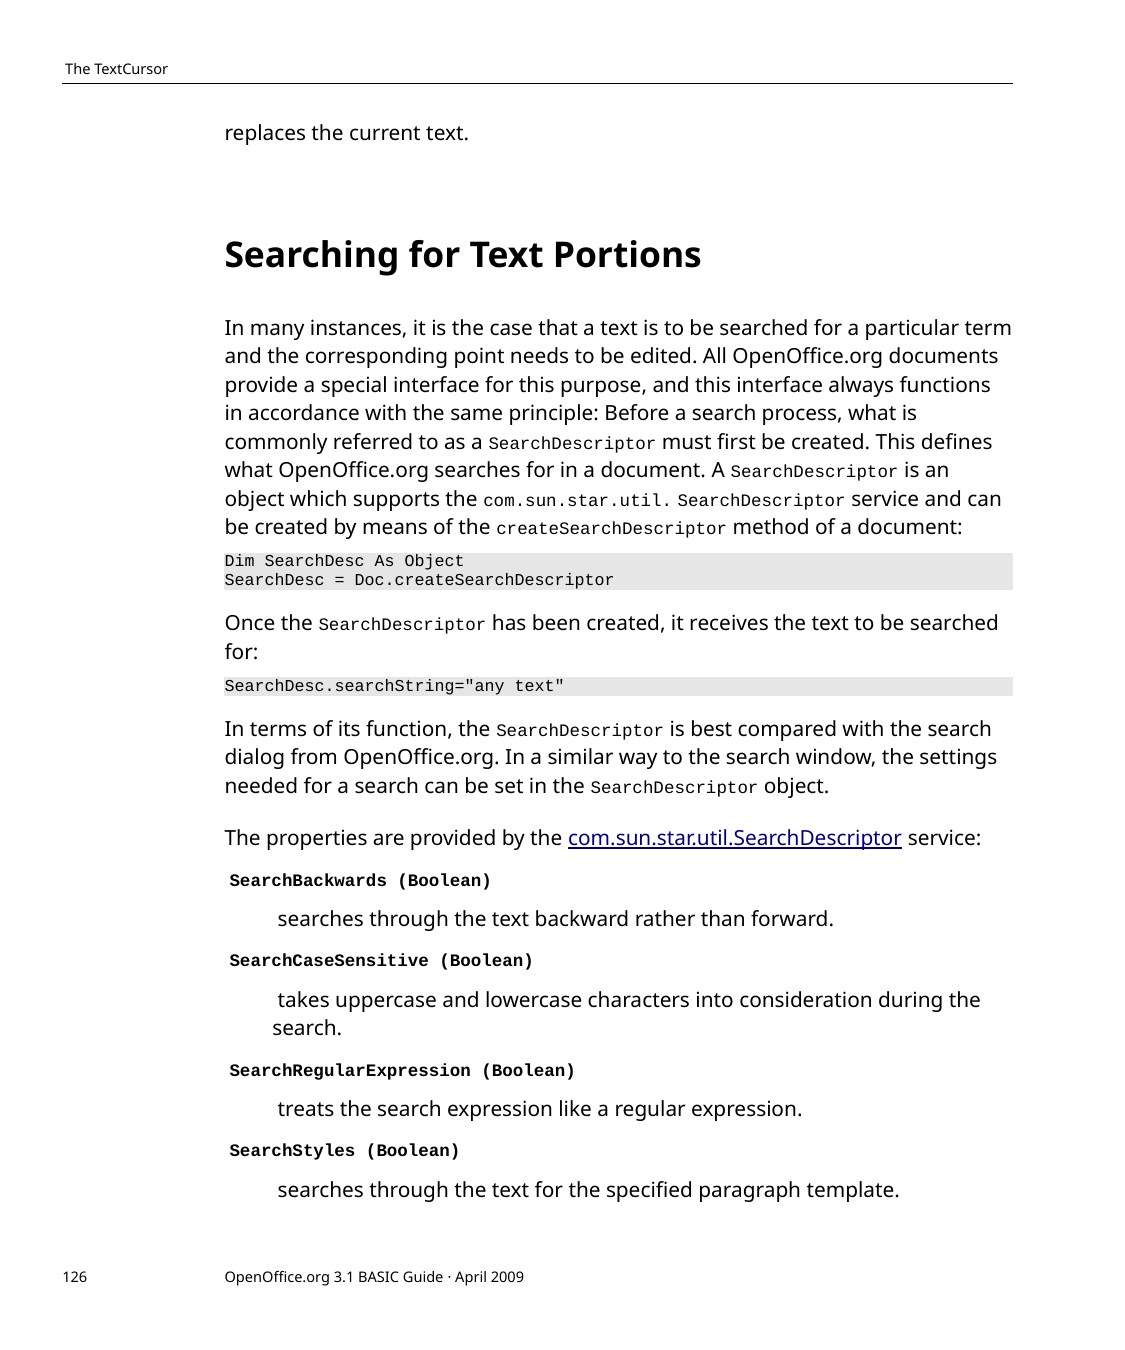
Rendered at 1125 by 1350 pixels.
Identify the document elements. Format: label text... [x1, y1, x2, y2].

text replaces the current text. [224, 118, 1013, 147]
list SearchRegularExpression (Boolean) [224, 1054, 1013, 1082]
subtitle Searching for Text Portions [224, 229, 1013, 278]
list SearchBackwards (Boolean) [224, 864, 1013, 892]
list treats the search expression like a regular expression. [272, 1094, 1013, 1123]
list SearchCaseSensitive (Boolean) [224, 944, 1013, 973]
text SearchDesc.searchString="any text" [224, 677, 1013, 696]
text In many instances, it is the case that a text is to be searched for a particular term and the corresponding point needs to be edited. All OpenOffice.org documents provide a special interface for this purpose, and this interface always functions in accordance with the same principle: Before a search process, what is commonly referred to as a SearchDescriptor must first be created. This defines what OpenOffice.org searches for in a document. A SearchDescriptor is an object which supports the com.sun.star.util. SearchDescriptor service and can be created by means of the createSearchDescriptor method of a document: [224, 313, 1013, 541]
list SearchStyles (Boolean) [224, 1134, 1013, 1163]
text Once the SearchDescriptor has been created, it receives the text to be searched for: [224, 608, 1013, 665]
list searches through the text for the specified paragraph template. [272, 1175, 1013, 1203]
text In terms of its function, the SearchDescriptor is best compared with the search dialog from OpenOffice.org. In a similar way to the search window, the settings needed for a search can be set in the SearchDescriptor object. [224, 714, 1013, 799]
list searches through the text backward rather than forward. [272, 904, 1013, 932]
text Dim SearchDesc As Object SearchDesc = Doc.createSearchDescriptor [224, 553, 1013, 590]
list takes uppercase and lowercase characters into consideration during the search. [272, 985, 1013, 1042]
text The properties are provided by the com.sun.star.util.SearchDescriptor service: [224, 823, 1013, 852]
